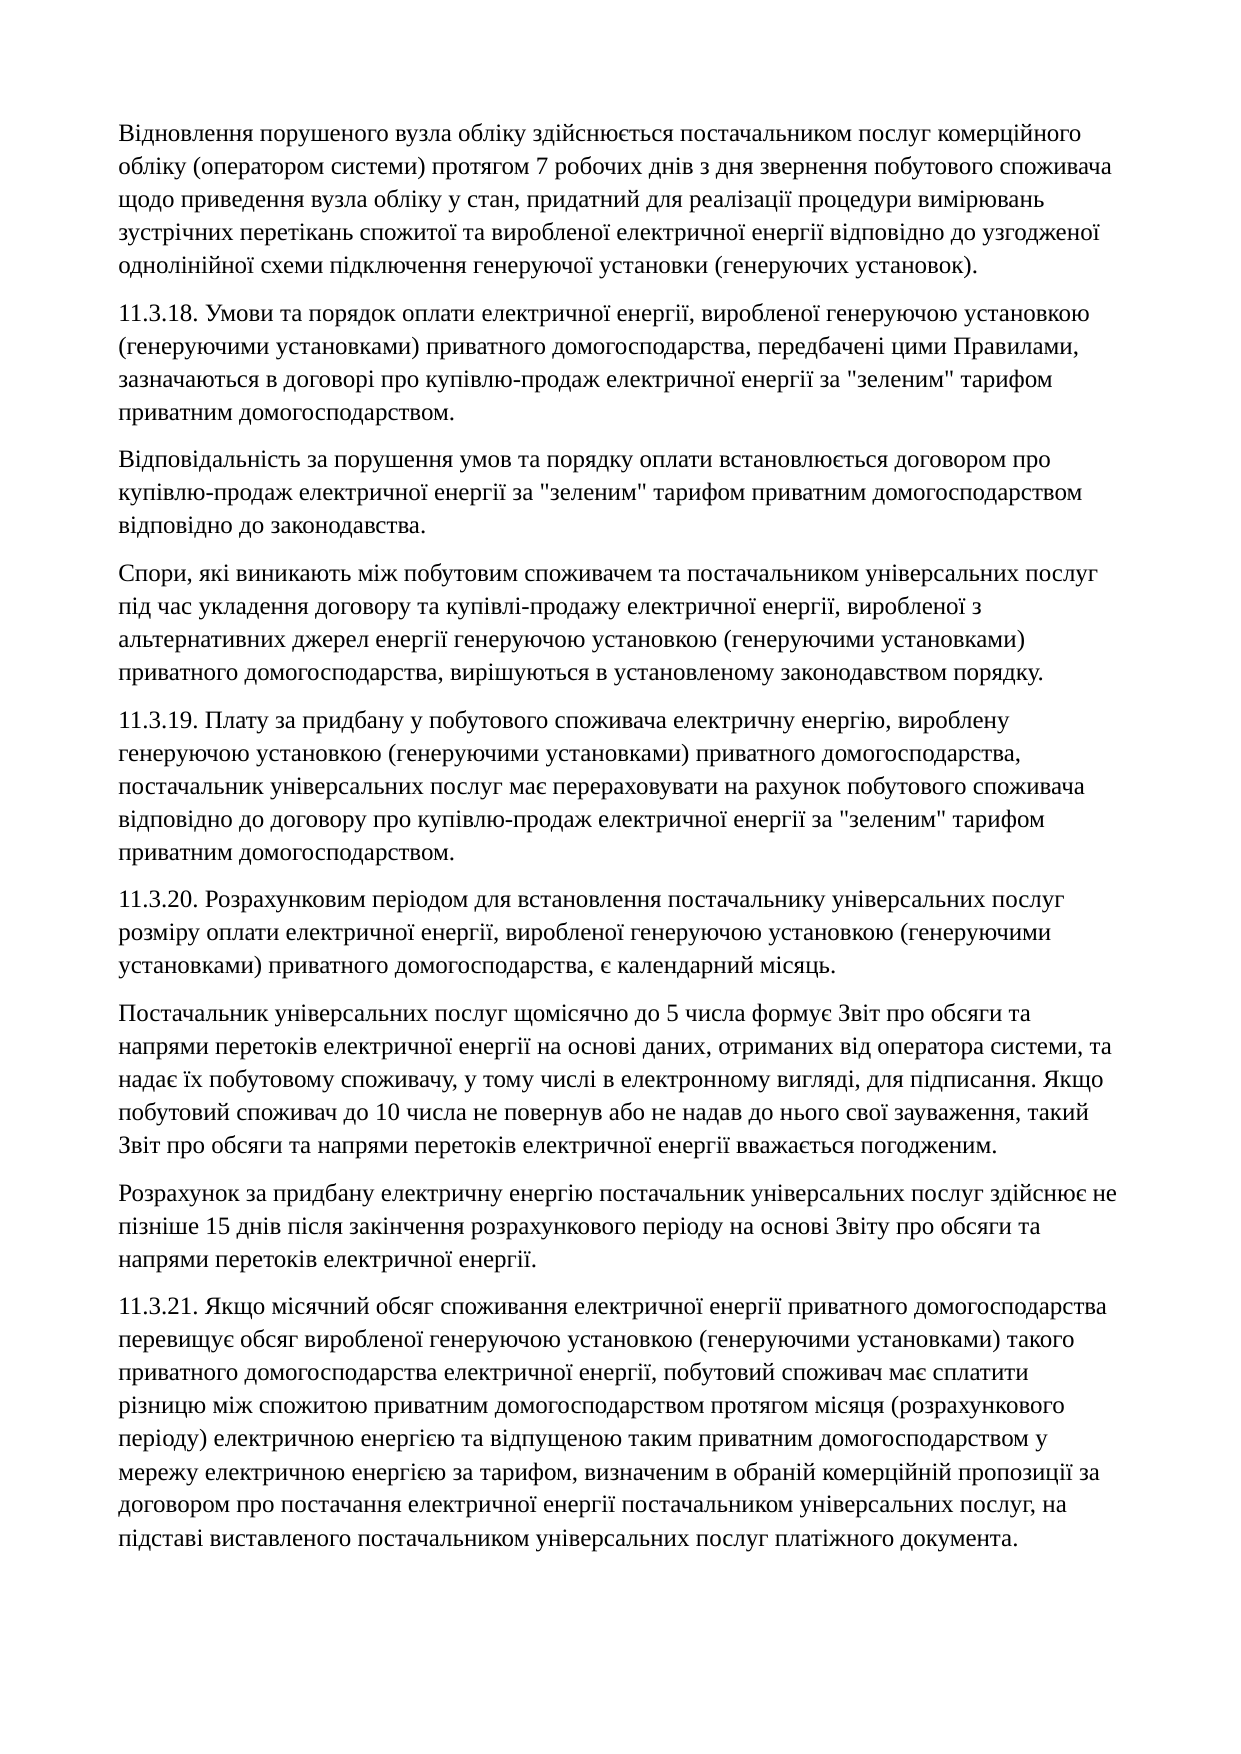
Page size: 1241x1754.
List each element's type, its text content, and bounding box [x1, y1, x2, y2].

text Розрахунок за придбану електричну енергію постачальник універсальних послуг здійснює не пізніше 15 днів після закінчення розрахункового періоду на основі Звіту про обсяги та напрями перетоків електричної енергії. [118, 1178, 1122, 1273]
text Постачальник універсальних послуг щомісячно до 5 числа формує Звіт про обсяги та напрями перетоків електричної енергії на основі даних, отриманих від оператора системи, та надає їх побутовому споживачу, у тому числі в електронному вигляді, для підписання. Якщо побутовий споживач до 10 числа не повернув або не надав до нього свої зауваження, такий Звіт про обсяги та напрями перетоків електричної енергії вважається погодженим. [118, 998, 1122, 1159]
text Відповідальність за порушення умов та порядку оплати встановлюється договором про купівлю-продаж електричної енергії за "зеленим" тарифом приватним домогосподарством відповідно до законодавства. [118, 444, 1122, 539]
text 11.3.19. Плату за придбану у побутового споживача електричну енергію, вироблену генеруючою установкою (генеруючими установками) приватного домогосподарства, постачальник універсальних послуг має перераховувати на рахунок побутового споживача відповідно до договору про купівлю-продаж електричної енергії за "зеленим" тарифом приватним домогосподарством. [118, 705, 1122, 866]
text Спори, які виникають між побутовим споживачем та постачальником універсальних послуг під час укладення договору та купівлі-продажу електричної енергії, виробленої з альтернативних джерел енергії генеруючою установкою (генеруючими установками) приватного домогосподарства, вирішуються в установленому законодавством порядку. [118, 558, 1122, 686]
text 11.3.21. Якщо місячний обсяг споживання електричної енергії приватного домогосподарства перевищує обсяг виробленої генеруючою установкою (генеруючими установками) такого приватного домогосподарства електричної енергії, побутовий споживач має сплатити різницю між спожитою приватним домогосподарством протягом місяця (розрахункового періоду) електричною енергією та відпущеною таким приватним домогосподарством у мережу електричною енергією за тарифом, визначеним в обраній комерційній пропозиції за договором про постачання електричної енергії постачальником універсальних послуг, на підставі виставленого постачальником універсальних послуг платіжного документа. [118, 1291, 1122, 1551]
text 11.3.18. Умови та порядок оплати електричної енергії, виробленої генеруючою установкою (генеруючими установками) приватного домогосподарства, передбачені цими Правилами, зазначаються в договорі про купівлю-продаж електричної енергії за "зеленим" тарифом приватним домогосподарством. [118, 298, 1122, 426]
text 11.3.20. Розрахунковим періодом для встановлення постачальнику універсальних послуг розміру оплати електричної енергії, виробленої генеруючою установкою (генеруючими установками) приватного домогосподарства, є календарний місяць. [118, 884, 1122, 979]
text Відновлення порушеного вузла обліку здійснюється постачальником послуг комерційного обліку (оператором системи) протягом 7 робочих днів з дня звернення побутового споживача щодо приведення вузла обліку у стан, придатний для реалізації процедури вимірювань зустрічних перетікань спожитої та виробленої електричної енергії відповідно до узгодженої однолінійної схеми підключення генеруючої установки (генеруючих установок). [118, 118, 1122, 279]
